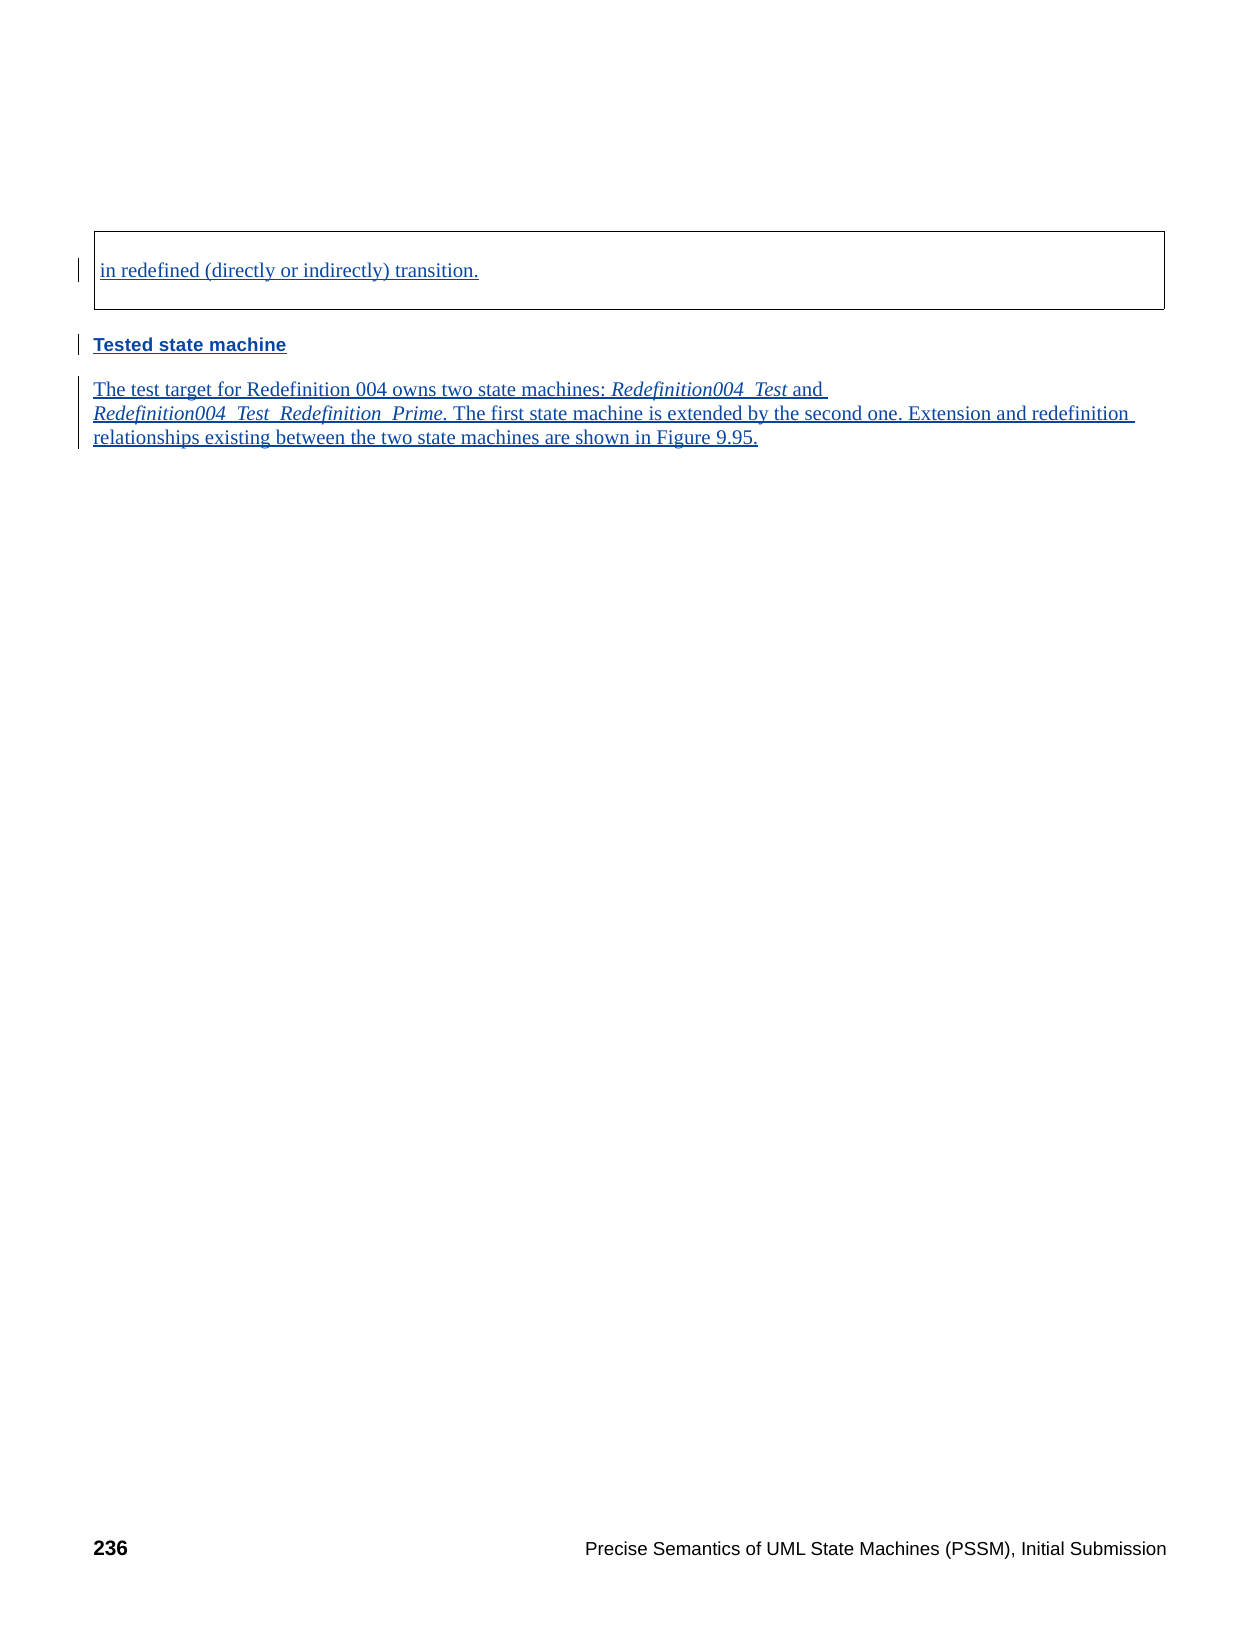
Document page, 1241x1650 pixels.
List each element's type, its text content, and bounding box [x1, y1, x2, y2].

table_cell in redefined (directly or indirectly) transition. [95, 232, 1164, 309]
text The test target for Redefinition 004 owns two state machines: Redefinition004_Test and Redefinition004_Test_Redefinition_Prime. The first state machine is extended by the second one. Extension and redefinition relationships existing between the two state machines are shown in Figure 9.95. [93, 376, 1164, 449]
subtitle Tested state machine [93, 334, 1164, 355]
